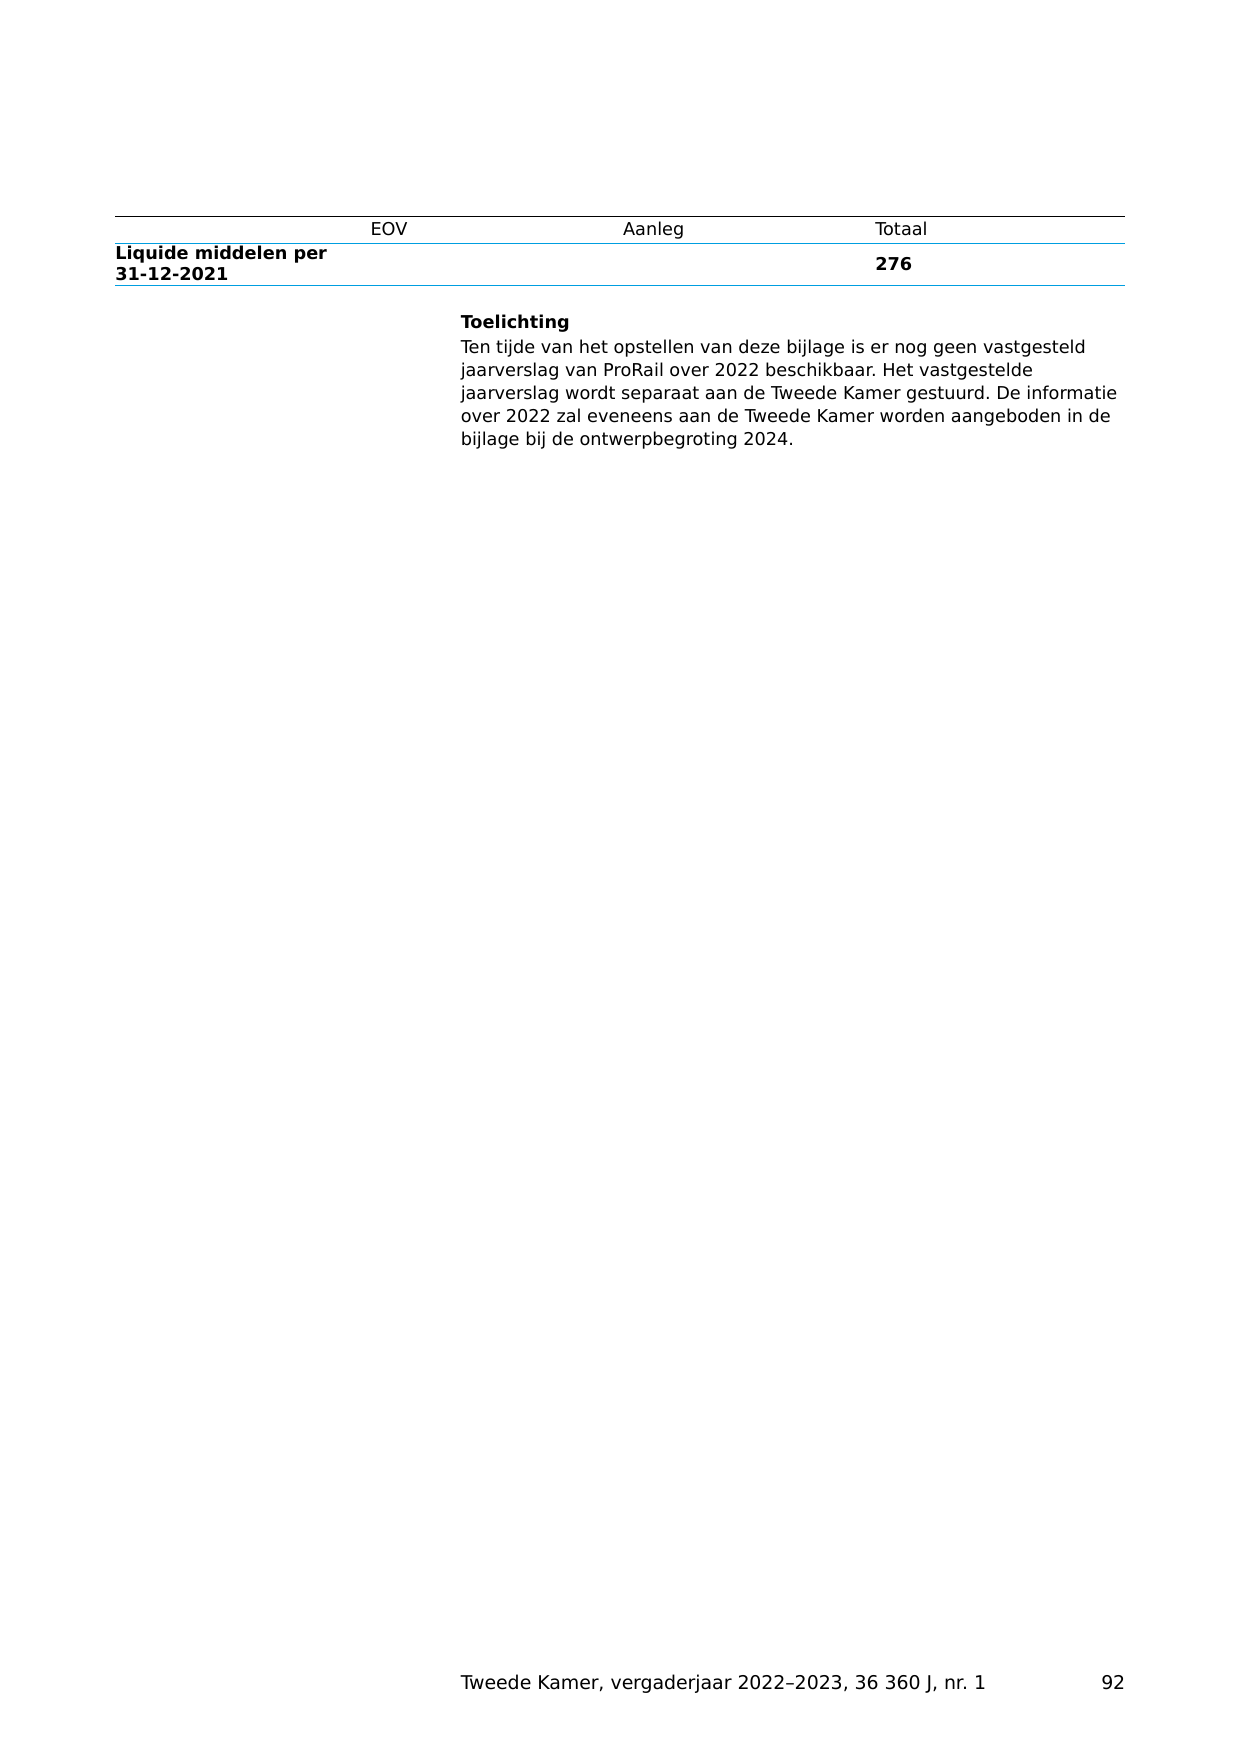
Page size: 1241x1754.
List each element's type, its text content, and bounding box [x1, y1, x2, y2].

table_header Tabel 47 Balansposten ProRail (bedragen x € 1 miljoen) [115, 191, 1125, 216]
table_cell Aanleg [620, 217, 872, 243]
table_cell Liquide middelen per 31-12-2021 [115, 244, 367, 284]
text Toelichting [461, 310, 1125, 333]
table_cell [368, 244, 620, 284]
table_cell Totaal [872, 217, 1125, 243]
text Ten tijde van het opstellen van deze bijlage is er nog geen vastgesteld jaarverslag van ProRail over 2022 beschikbaar. Het vastgestelde jaarverslag wordt separaat aan de Tweede Kamer gestuurd. De informatie over 2022 zal eveneens aan de Tweede Kamer worden aangeboden in de bijlage bij de ontwerpbegroting 2024. [461, 335, 1125, 449]
table_cell [620, 244, 872, 284]
table_cell 276 [872, 244, 1125, 284]
table_cell [115, 217, 367, 243]
table_cell EOV [368, 217, 620, 243]
